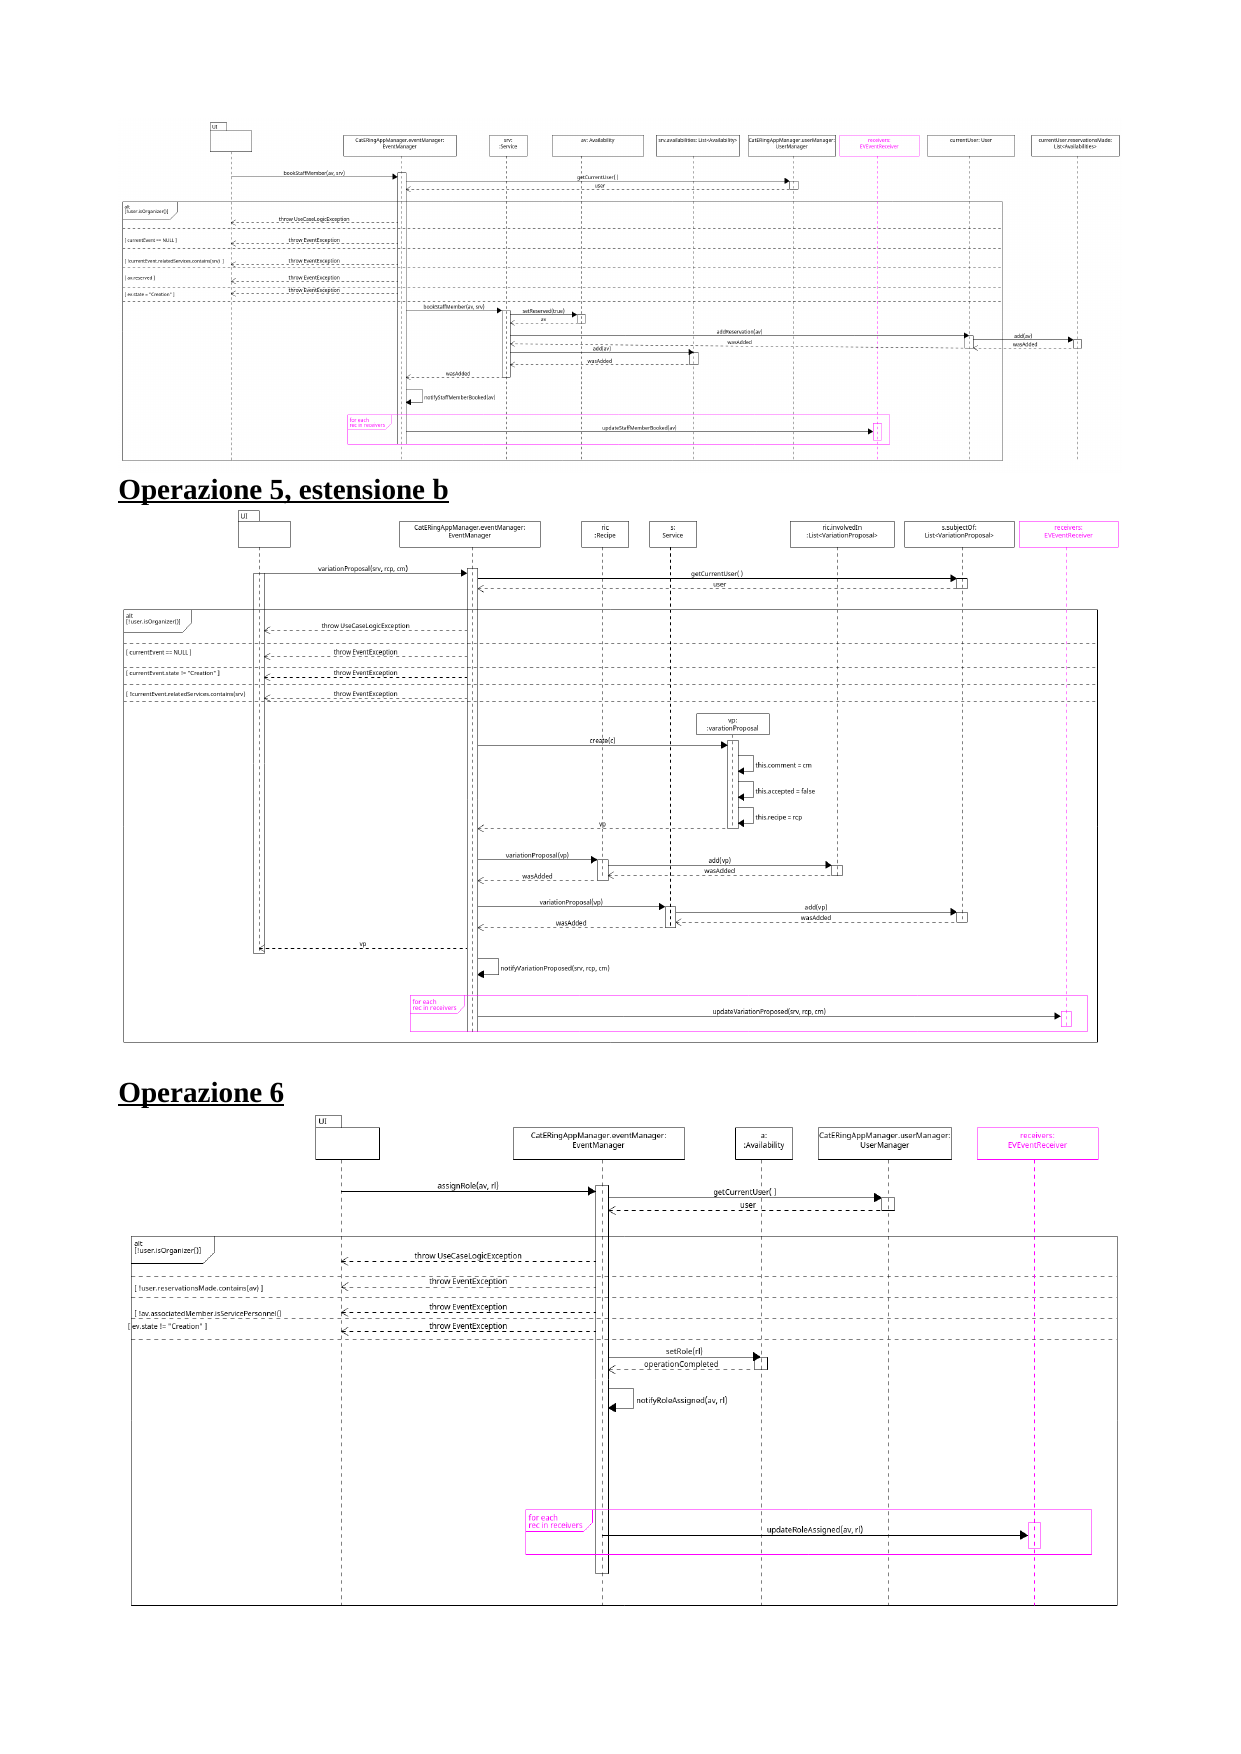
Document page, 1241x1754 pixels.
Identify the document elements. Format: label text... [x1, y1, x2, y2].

text Operazione 6 [118, 1075, 1122, 1108]
text Operazione 5, estensione b [118, 473, 1122, 505]
